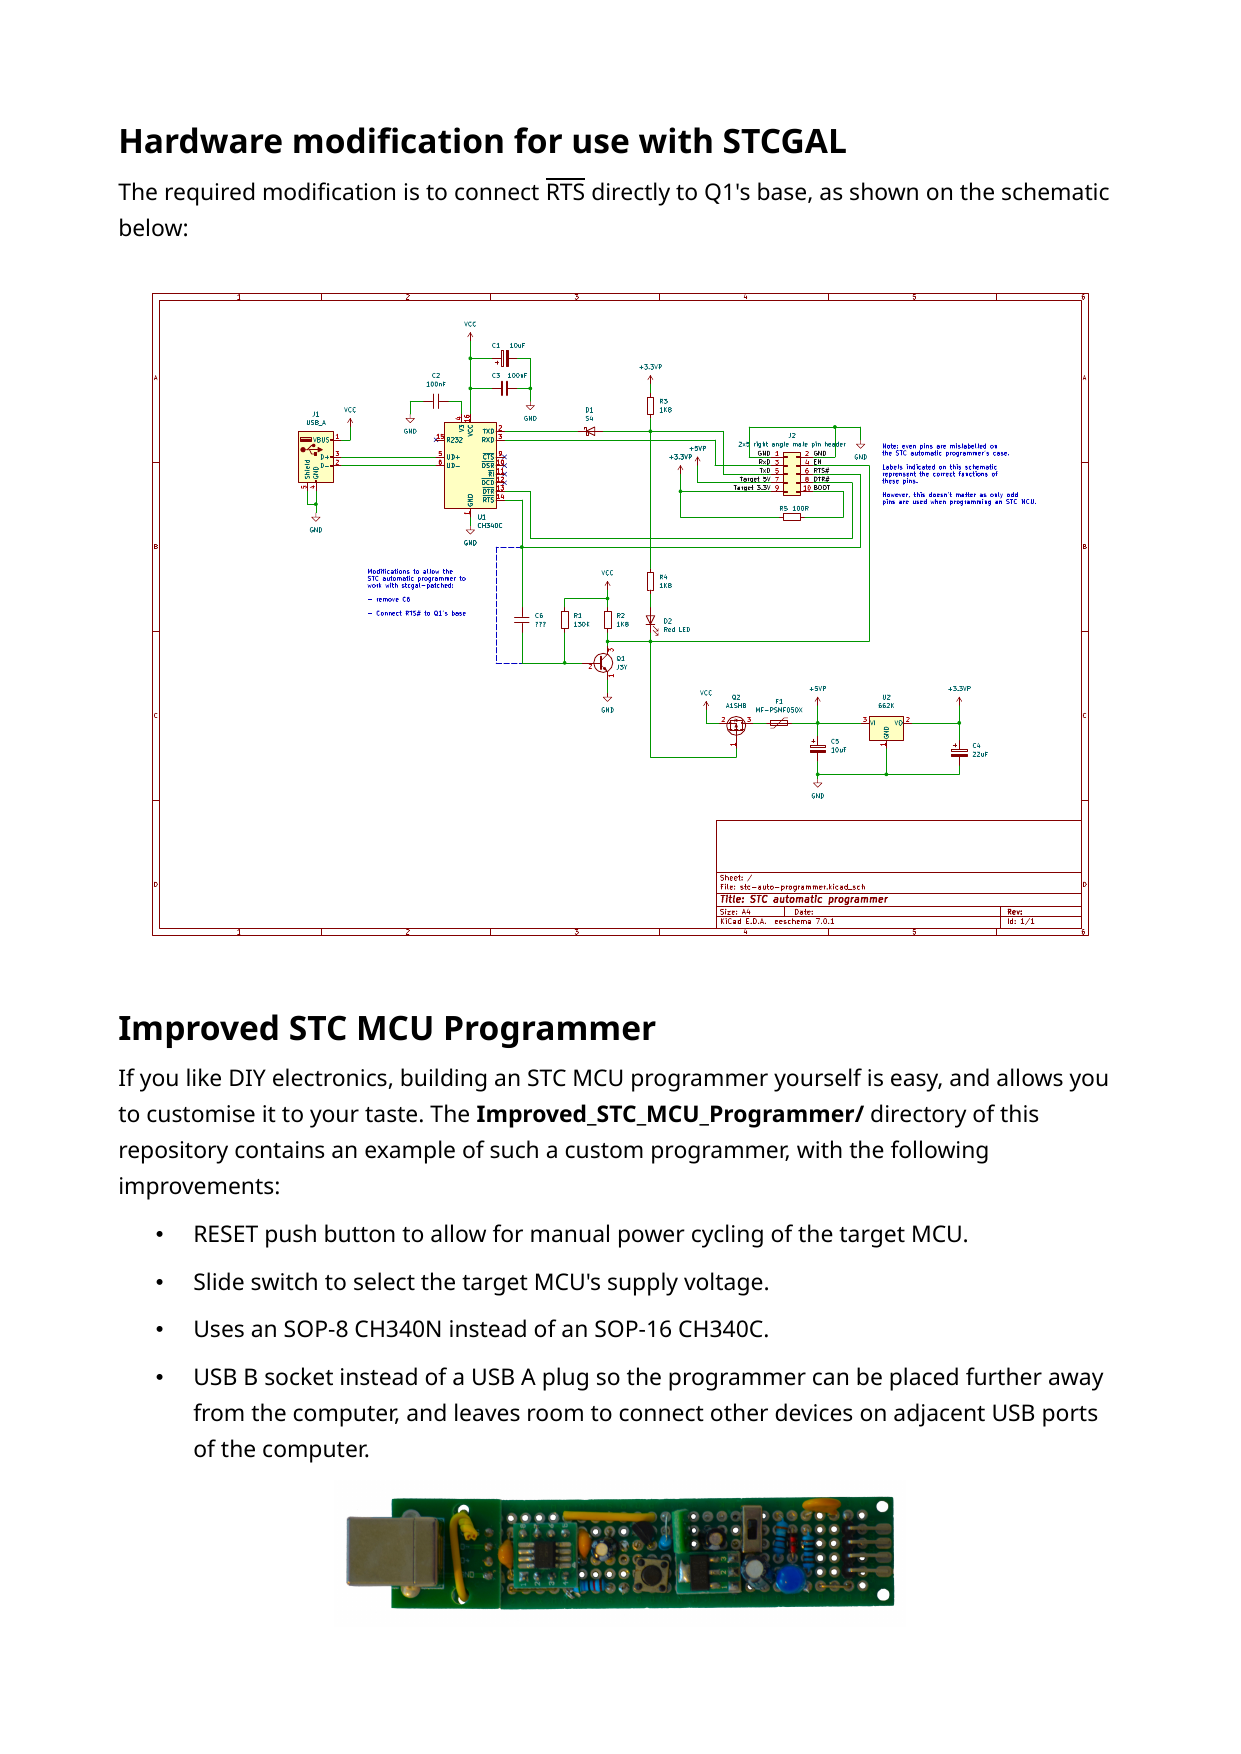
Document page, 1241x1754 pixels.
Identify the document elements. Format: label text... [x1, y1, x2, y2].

picture [333, 1480, 907, 1627]
list Uses an SOP-8 CH340N instead of an SOP-16 CH340C. [156, 1313, 1122, 1344]
subtitle Hardware modification for use with STCGAL [118, 118, 1122, 164]
list USB B socket instead of a USB A plug so the programmer can be placed further away from the computer, and leaves room to connect other devices on adjacent USB ports of the computer. [156, 1361, 1122, 1464]
text If you like DIY electronics, building an STC MCU programmer yourself is easy, and allows you to customise it to your taste. The Improved_STC_MCU_Programmer/ directory of this repository contains an example of such a custom programmer, with the following improvements: [118, 1062, 1122, 1201]
list RESET push button to allow for manual power cycling of the target MCU. [156, 1218, 1122, 1249]
subtitle Improved STC MCU Programmer [118, 1005, 1122, 1051]
text The required modification is to connect RTS directly to Q1's base, as shown on the schematic below: [118, 176, 1122, 243]
list Slide switch to select the target MCU's supply voltage. [156, 1266, 1122, 1297]
